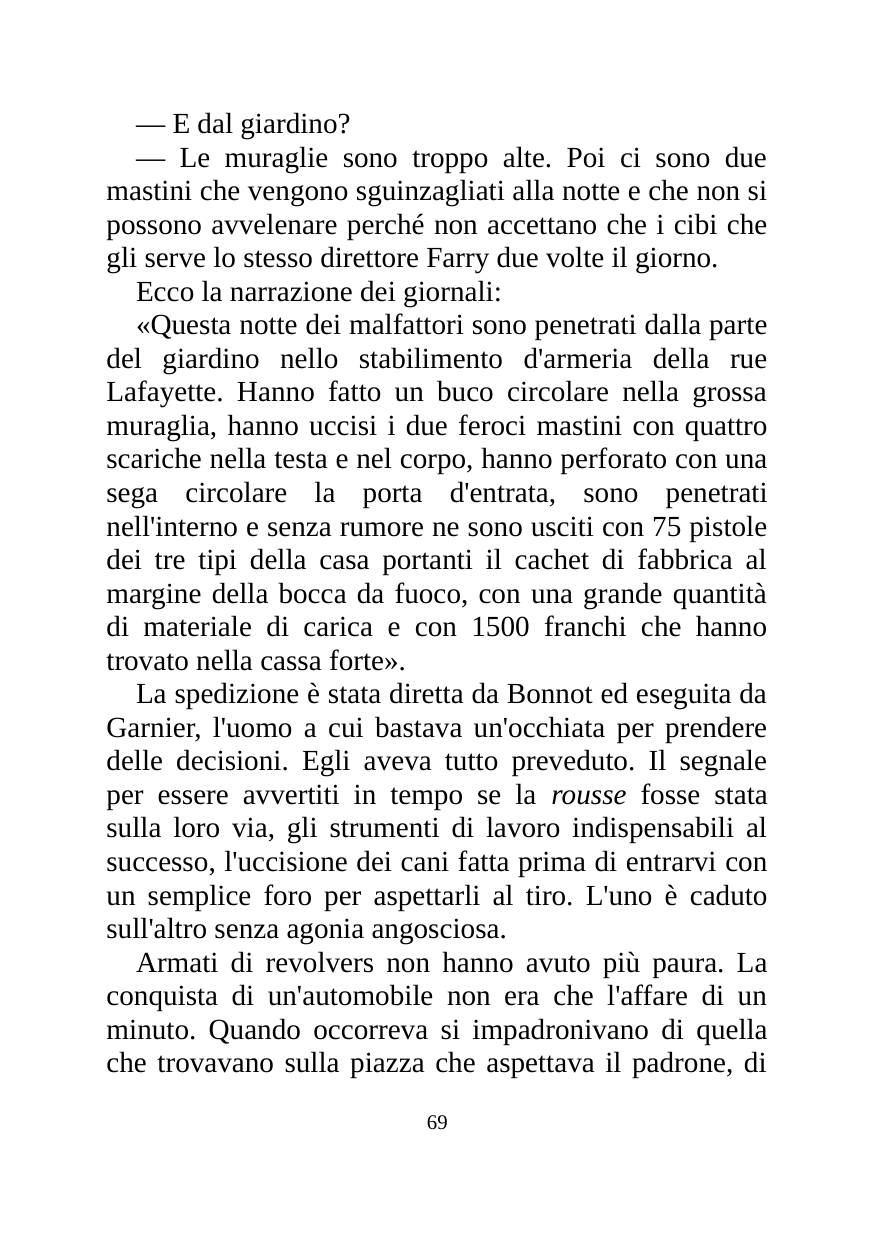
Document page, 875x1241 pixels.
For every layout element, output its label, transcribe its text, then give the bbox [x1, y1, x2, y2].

text La spedizione è stata diretta da Bonnot ed eseguita da Garnier, l'uomo a cui bastava un'occhiata per prendere delle decisioni. Egli aveva tutto preveduto. Il segnale per essere avvertiti in tempo se la rousse fosse stata sulla loro via, gli strumenti di lavoro indispensabili al successo, l'uccisione dei cani fatta prima di entrarvi con un semplice foro per aspettarli al tiro. L'uno è caduto sull'altro senza agonia angosciosa. [106, 676, 768, 945]
text — Le muraglie sono troppo alte. Poi ci sono due mastini che vengono sguinzagliati alla notte e che non si possono avvelenare perché non accettano che i cibi che gli serve lo stesso direttore Farry due volte il giorno. [106, 140, 768, 274]
text Ecco la narrazione dei giornali: [106, 274, 768, 307]
text — E dal giardino? [106, 106, 768, 140]
text «Questa notte dei malfattori sono penetrati dalla parte del giardino nello stabilimento d'armeria della rue Lafayette. Hanno fatto un buco circolare nella grossa muraglia, hanno uccisi i due feroci mastini con quattro scariche nella testa e nel corpo, hanno perforato con una sega circolare la porta d'entrata, sono penetrati nell'interno e senza rumore ne sono usciti con 75 pistole dei tre tipi della casa portanti il cachet di fabbrica al margine della bocca da fuoco, con una grande quantità di materiale di carica e con 1500 franchi che hanno trovato nella cassa forte». [106, 307, 768, 676]
text Armati di revolvers non hanno avuto più paura. La conquista di un'automobile non era che l'affare di un minuto. Quando occorreva si impadronivano di quella che trovavano sulla piazza che aspettava il padrone, di [106, 945, 768, 1079]
